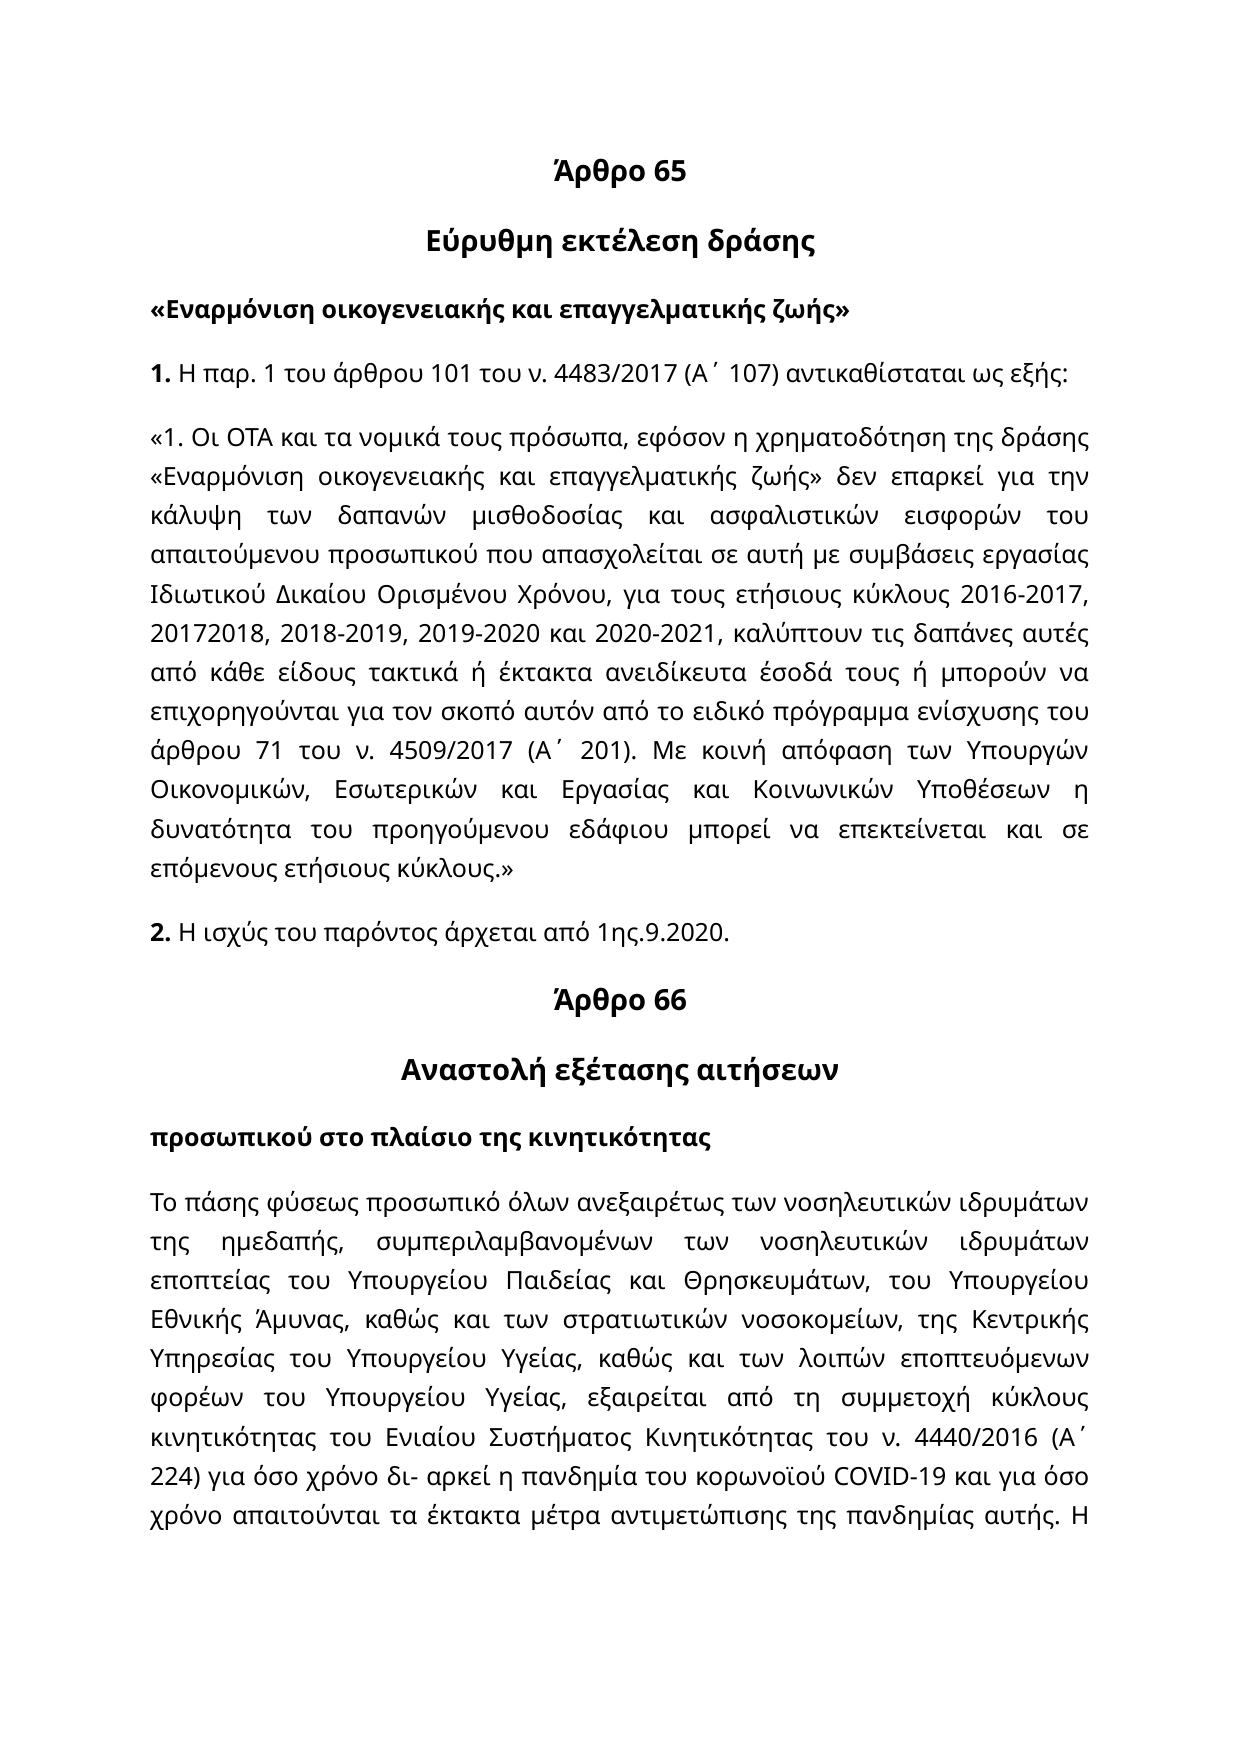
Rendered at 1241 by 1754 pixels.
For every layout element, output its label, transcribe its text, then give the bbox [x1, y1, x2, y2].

text 2. Η ισχύς του παρόντος άρχεται από 1ης.9.2020. [150, 914, 1090, 949]
subtitle Εύρυθμη εκτέλεση δράσης [150, 221, 1090, 260]
subtitle Άρθρο 65 [150, 150, 1090, 190]
text «Εναρμόνιση οικογενειακής και επαγγελματικής ζωής» [150, 291, 1090, 325]
text 1. Η παρ. 1 του άρθρου 101 του ν. 4483/2017 (Α΄ 107) αντικαθίσταται ως εξής: [150, 355, 1090, 389]
text «1. Οι ΟΤΑ και τα νομικά τους πρόσωπα, εφόσον η χρηματοδότηση της δράσης «Εναρμόνιση οικογενειακής και επαγγελματικής ζωής» δεν επαρκεί για την κάλυψη των δαπανών μισθοδοσίας και ασφαλιστικών εισφορών του απαιτούμενου προσωπικού που απασχολείται σε αυτή με συμβάσεις εργασίας Ιδιωτικού Δικαίου Ορισμένου Χρόνου, για τους ετήσιους κύκλους 2016-2017, 20172018, 2018-2019, 2019-2020 και 2020-2021, καλύπτουν τις δαπάνες αυτές από κάθε είδους τακτικά ή έκτακτα ανειδίκευτα έσοδά τους ή μπορούν να επιχορηγούνται για τον σκοπό αυτόν από το ειδικό πρόγραμμα ενίσχυσης του άρθρου 71 του ν. 4509/2017 (Α΄ 201). Με κοινή απόφαση των Υπουργών Οικονομικών, Εσωτερικών και Εργασίας και Κοινωνικών Υποθέσεων η δυνατότητα του προηγούμενου εδάφιου μπορεί να επεκτείνεται και σε επόμενους ετήσιους κύκλους.» [150, 419, 1090, 884]
subtitle Άρθρο 66 [150, 979, 1090, 1018]
subtitle Αναστολή εξέτασης αιτήσεων [150, 1049, 1090, 1089]
text Το πάσης φύσεως προσωπικό όλων ανεξαιρέτως των νοσηλευτικών ιδρυμάτων της ημεδαπής, συμπεριλαμβανομένων των νοσηλευτικών ιδρυμάτων εποπτείας του Υπουργείου Παιδείας και Θρησκευμάτων, του Υπουργείου Εθνικής Άμυνας, καθώς και των στρατιωτικών νοσοκομείων, της Κεντρικής Υπηρεσίας του Υπουργείου Υγείας, καθώς και των λοιπών εποπτευόμενων φορέων του Υπουργείου Υγείας, εξαιρείται από τη συμμετοχή κύκλους κινητικότητας του Ενιαίου Συστήματος Κινητικότητας του ν. 4440/2016 (Α΄ 224) για όσο χρόνο δι- αρκεί η πανδημία του κορωνοϊού COVID-19 και για όσο χρόνο απαιτούνται τα έκτακτα μέτρα αντιμετώπισης της πανδημίας αυτής. Η [150, 1184, 1090, 1532]
text προσωπικού στο πλαίσιο της κινητικότητας [150, 1120, 1090, 1154]
